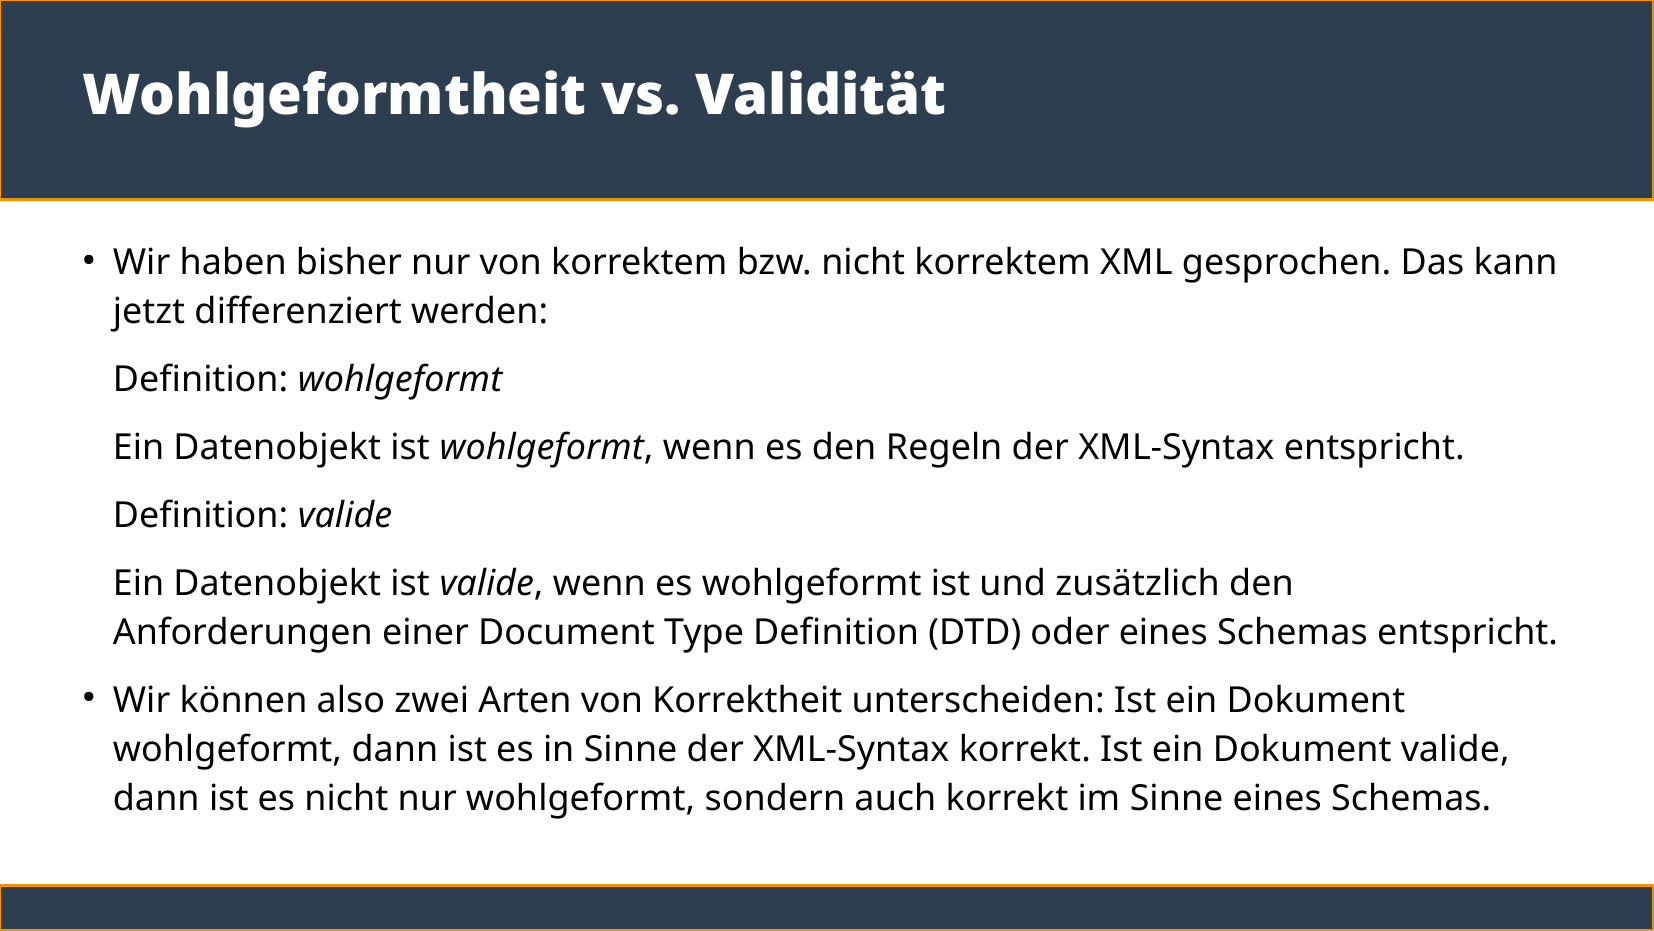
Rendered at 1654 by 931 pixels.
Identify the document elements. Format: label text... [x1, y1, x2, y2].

title Wohlgeformtheit vs. Validität [82, 14, 1571, 171]
list Wir haben bisher nur von korrektem bzw. nicht korrektem XML gesprochen. Das kann jetzt differenziert werden: Definition: wohlgeformt Ein Datenobjekt ist wohlgeformt, wenn es den Regeln der XML-Syntax entspricht. Definition: valide Ein Datenobjekt ist valide, wenn es wohlgeformt ist und zusätzlich den Anforderungen einer Document Type Definition (DTD) oder eines Schemas entspricht. Wir können also zwei Arten von Korrektheit unterscheiden: Ist ein Dokument wohlgeformt, dann ist es in Sinne der XML-Syntax korrekt. Ist ein Dokument valide, dann ist es nicht nur wohlgeformt, sondern auch korrekt im Sinne eines Schemas. [82, 236, 1563, 857]
